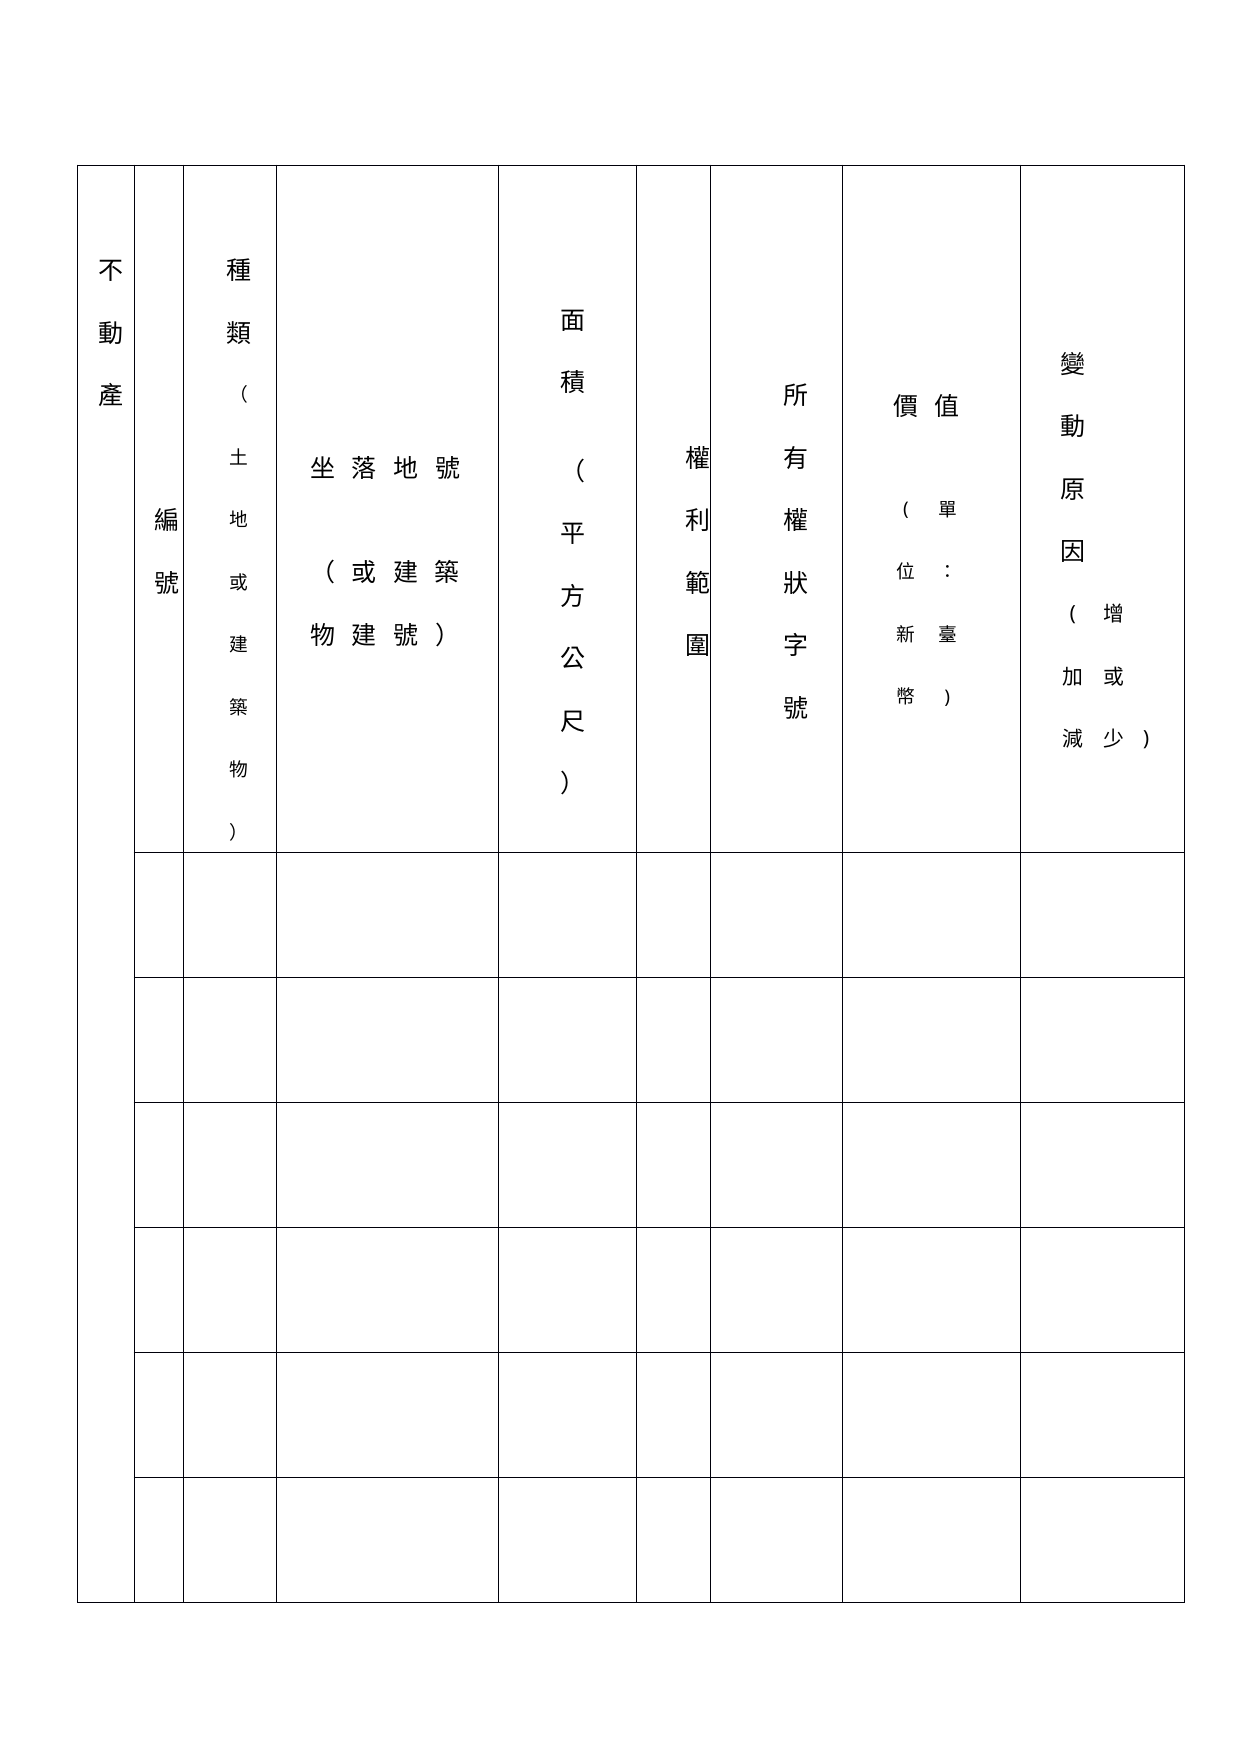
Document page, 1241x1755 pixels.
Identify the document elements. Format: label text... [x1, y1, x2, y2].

table_cell 價值 (單位：新臺幣) [843, 166, 1020, 852]
table_cell [843, 853, 1020, 977]
table_cell [711, 853, 842, 977]
table_cell [637, 1353, 710, 1477]
table_cell [184, 1353, 276, 1477]
table_cell [135, 1353, 183, 1477]
table_cell [277, 978, 498, 1102]
table_cell 面積 （平方公尺） [499, 166, 636, 852]
table_cell [637, 1103, 710, 1227]
table_cell [637, 978, 710, 1102]
table_cell [711, 978, 842, 1102]
table_cell [184, 1228, 276, 1352]
table_cell [184, 978, 276, 1102]
table_cell [843, 978, 1020, 1102]
table_cell [135, 978, 183, 1102]
table_cell [135, 853, 183, 977]
table_cell [1021, 1478, 1184, 1602]
table_cell [1021, 1103, 1184, 1227]
table_cell [135, 1103, 183, 1227]
table_cell [277, 1353, 498, 1477]
table_cell [499, 1478, 636, 1602]
table_cell 所有權狀字 號 [711, 166, 842, 852]
table_cell [1021, 1353, 1184, 1477]
table_cell [843, 1478, 1020, 1602]
table_cell [1021, 978, 1184, 1102]
table_cell [711, 1353, 842, 1477]
table_cell [637, 1228, 710, 1352]
table_cell [184, 853, 276, 977]
table_cell [637, 1478, 710, 1602]
table_cell [277, 1228, 498, 1352]
table_cell [499, 978, 636, 1102]
table_cell [1021, 1228, 1184, 1352]
table_cell [135, 1478, 183, 1602]
table_cell [184, 1103, 276, 1227]
table_cell 坐落地號 （或建築物建號） [277, 166, 498, 852]
table_cell [711, 1478, 842, 1602]
table_cell 編號 [135, 166, 183, 852]
table_cell 種類 （土地或建築物） [184, 166, 276, 852]
table_cell 不動產 [78, 166, 134, 1602]
table_cell [277, 1103, 498, 1227]
table_cell [277, 853, 498, 977]
table_cell 變 動 原 因 (增加或減少) [1021, 166, 1184, 852]
table_cell [711, 1103, 842, 1227]
table_cell [499, 1353, 636, 1477]
table_cell [843, 1353, 1020, 1477]
table_cell [499, 853, 636, 977]
table_cell [499, 1228, 636, 1352]
table_cell [711, 1228, 842, 1352]
table_cell [637, 853, 710, 977]
table_cell [184, 1478, 276, 1602]
table_cell 權利範圍 [637, 166, 710, 852]
table_cell [843, 1103, 1020, 1227]
table_cell [135, 1228, 183, 1352]
table_cell [843, 1228, 1020, 1352]
table_cell [499, 1103, 636, 1227]
table_cell [1021, 853, 1184, 977]
table_cell [277, 1478, 498, 1602]
